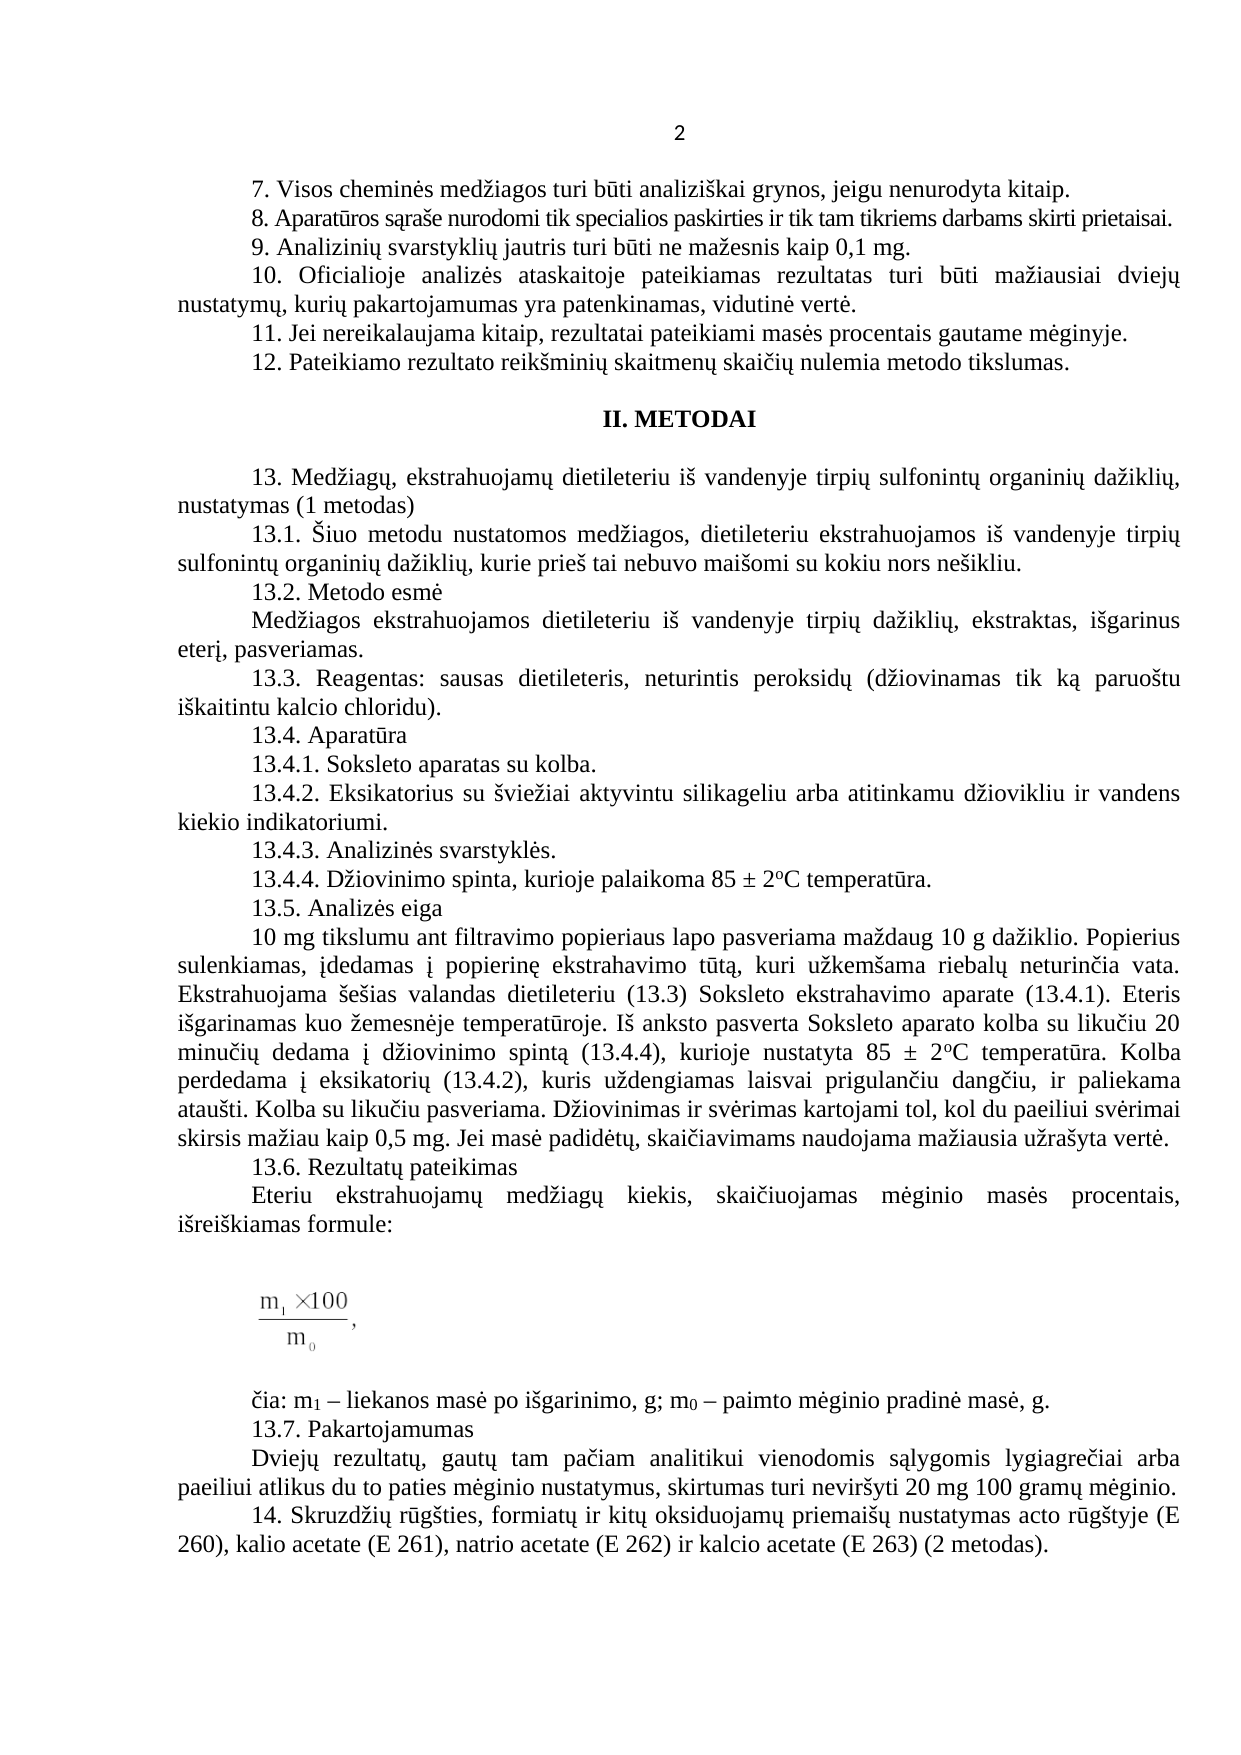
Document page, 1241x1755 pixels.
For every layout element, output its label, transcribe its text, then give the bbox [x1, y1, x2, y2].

text 7. Visos cheminės medžiagos turi būti analiziškai grynos, jeigu nenurodyta kitaip. [177, 174, 1181, 203]
text 9. Analizinių svarstyklių jautris turi būti ne mažesnis kaip 0,1 mg. [177, 232, 1181, 260]
text 13.4.2. Eksikatorius su šviežiai aktyvintu silikageliu arba atitinkamu džiovikliu ir vandens kiekio indikatoriumi. [177, 778, 1181, 835]
text 13.4.1. Soksleto aparatas su kolba. [177, 749, 1181, 778]
text 13. Medžiagų, ekstrahuojamų dietileteriu iš vandenyje tirpių sulfonintų organinių dažiklių, nustatymas (1 metodas) [177, 462, 1181, 519]
text Dviejų rezultatų, gautų tam pačiam analitikui vienodomis sąlygomis lygiagrečiai arba paeiliui atlikus du to paties mėginio nustatymus, skirtumas turi neviršyti 20 mg 100 gramų mėginio. [177, 1443, 1181, 1500]
text 11. Jei nereikalaujama kitaip, rezultatai pateikiami masės procentais gautame mėginyje. [177, 318, 1181, 347]
text Medžiagos ekstrahuojamos dietileteriu iš vandenyje tirpių dažiklių, ekstraktas, išgarinus eterį, pasveriamas. [177, 605, 1181, 663]
text 13.1. Šiuo metodu nustatomos medžiagos, dietileteriu ekstrahuojamos iš vandenyje tirpių sulfonintų organinių dažiklių, kurie prieš tai nebuvo maišomi su kokiu nors nešikliu. [177, 519, 1181, 577]
text 10 mg tikslumu ant filtravimo popieriaus lapo pasveriama maždaug 10 g dažiklio. Popierius sulenkiamas, įdedamas į popierinę ekstrahavimo tūtą, kuri užkemšama riebalų neturinčia vata. Ekstrahuojama šešias valandas dietileteriu (13.3) Soksleto ekstrahavimo aparate (13.4.1). Eteris išgarinamas kuo žemesnėje temperatūroje. Iš anksto pasverta Soksleto aparato kolba su likučiu 20 minučių dedama į džiovinimo spintą (13.4.4), kurioje nustatyta 85 ± 2oC temperatūra. Kolba perdedama į eksikatorių (13.4.2), kuris uždengiamas laisvai prigulančiu dangčiu, ir paliekama ataušti. Kolba su likučiu pasveriama. Džiovinimas ir svėrimas kartojami tol, kol du paeiliui svėrimai skirsis mažiau kaip 0,5 mg. Jei masė padidėtų, skaičiavimams naudojama mažiausia užrašyta vertė. [177, 922, 1181, 1152]
text Eteriu ekstrahuojamų medžiagų kiekis, skaičiuojamas mėginio masės procentais, išreiškiamas formule: [177, 1180, 1181, 1238]
text čia: m1 – liekanos masė po išgarinimo, g; m0 – paimto mėginio pradinė masė, g. [177, 1385, 1181, 1414]
text 8. Aparatūros sąraše nurodomi tik specialios paskirties ir tik tam tikriems darbams skirti prietaisai. [177, 203, 1181, 232]
text 13.7. Pakartojamumas [177, 1414, 1181, 1443]
text 13.5. Analizės eiga [177, 893, 1181, 922]
text 13.4.3. Analizinės svarstyklės. [177, 835, 1181, 864]
text 13.6. Rezultatų pateikimas [177, 1152, 1181, 1180]
text II. METODAI [177, 404, 1181, 433]
text 13.2. Metodo esmė [177, 577, 1181, 605]
text 13.4. Aparatūra [177, 720, 1181, 749]
text 14. Skruzdžių rūgšties, formiatų ir kitų oksiduojamų priemaišų nustatymas acto rūgštyje (E 260), kalio acetate (E 261), natrio acetate (E 262) ir kalcio acetate (E 263) (2 metodas). [177, 1500, 1181, 1558]
text 13.3. Reagentas: sausas dietileteris, neturintis peroksidų (džiovinamas tik ką paruoštu iškaitintu kalcio chloridu). [177, 663, 1181, 720]
text 12. Pateikiamo rezultato reikšminių skaitmenų skaičių nulemia metodo tikslumas. [177, 347, 1181, 375]
text 13.4.4. Džiovinimo spinta, kurioje palaikoma 85 ± 2oC temperatūra. [177, 864, 1181, 893]
text 10. Oficialioje analizės ataskaitoje pateikiamas rezultatas turi būti mažiausiai dviejų nustatymų, kurių pakartojamumas yra patenkinamas, vidutinė vertė. [177, 260, 1181, 318]
